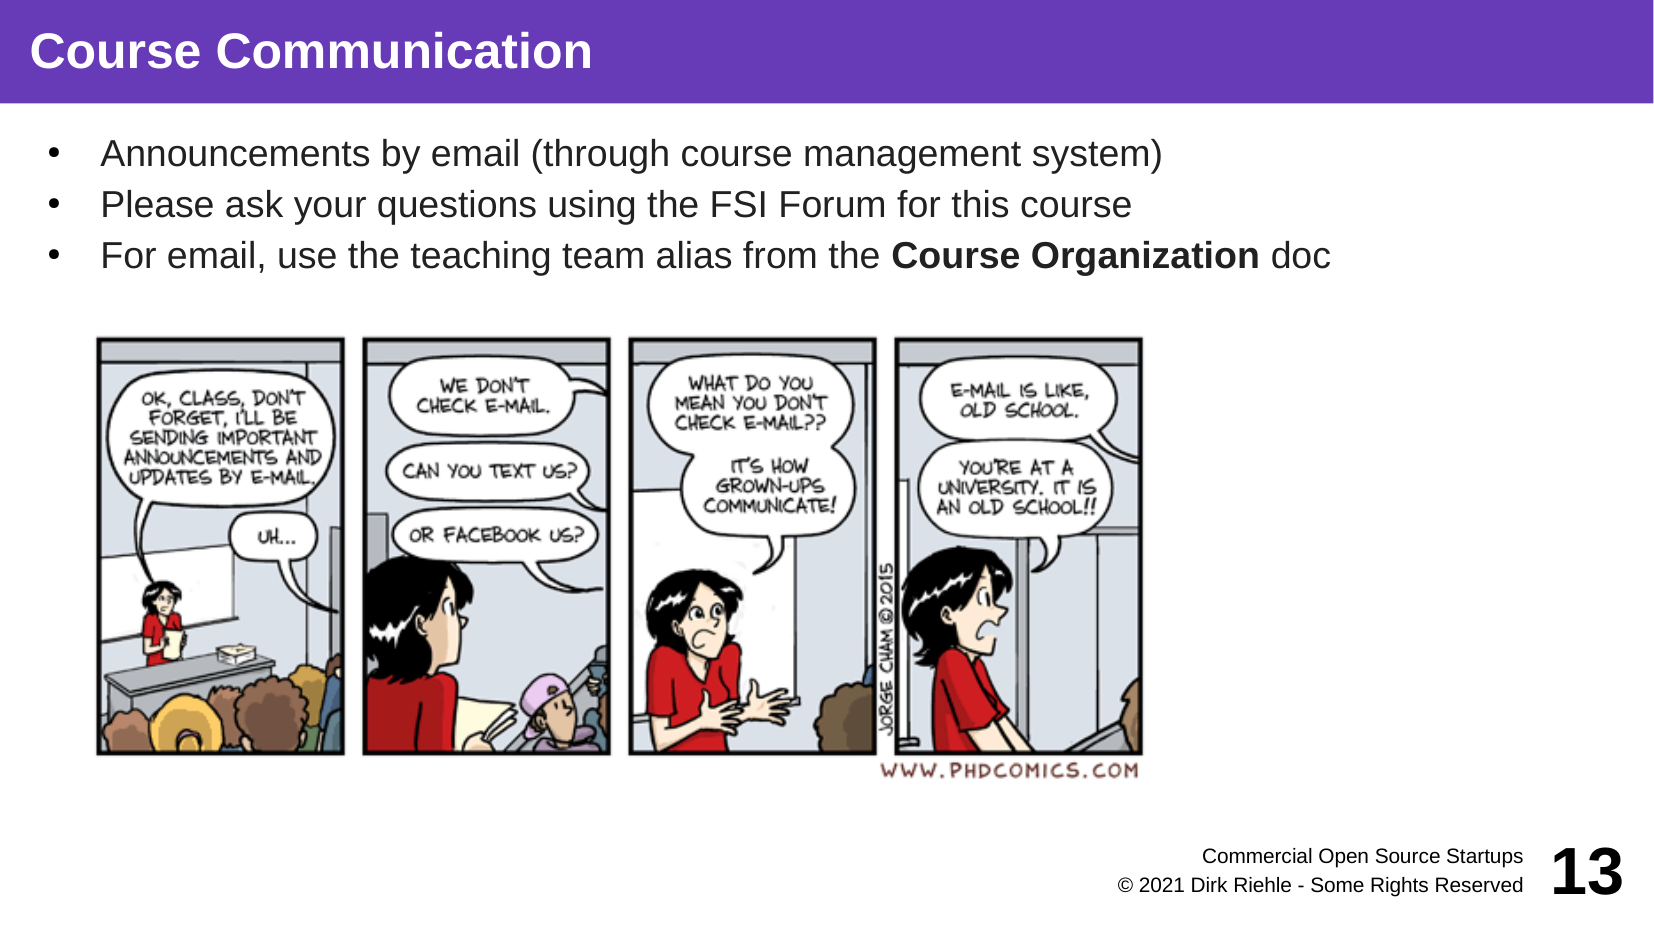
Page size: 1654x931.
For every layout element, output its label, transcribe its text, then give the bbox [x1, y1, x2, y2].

title Course Communication [0, 0, 1654, 104]
picture [88, 324, 1152, 786]
list Announcements by email (through course management system) Please ask your questions using the FSI Forum for this course For email, use the teaching team alias from the Course Organization doc [29, 132, 1625, 813]
